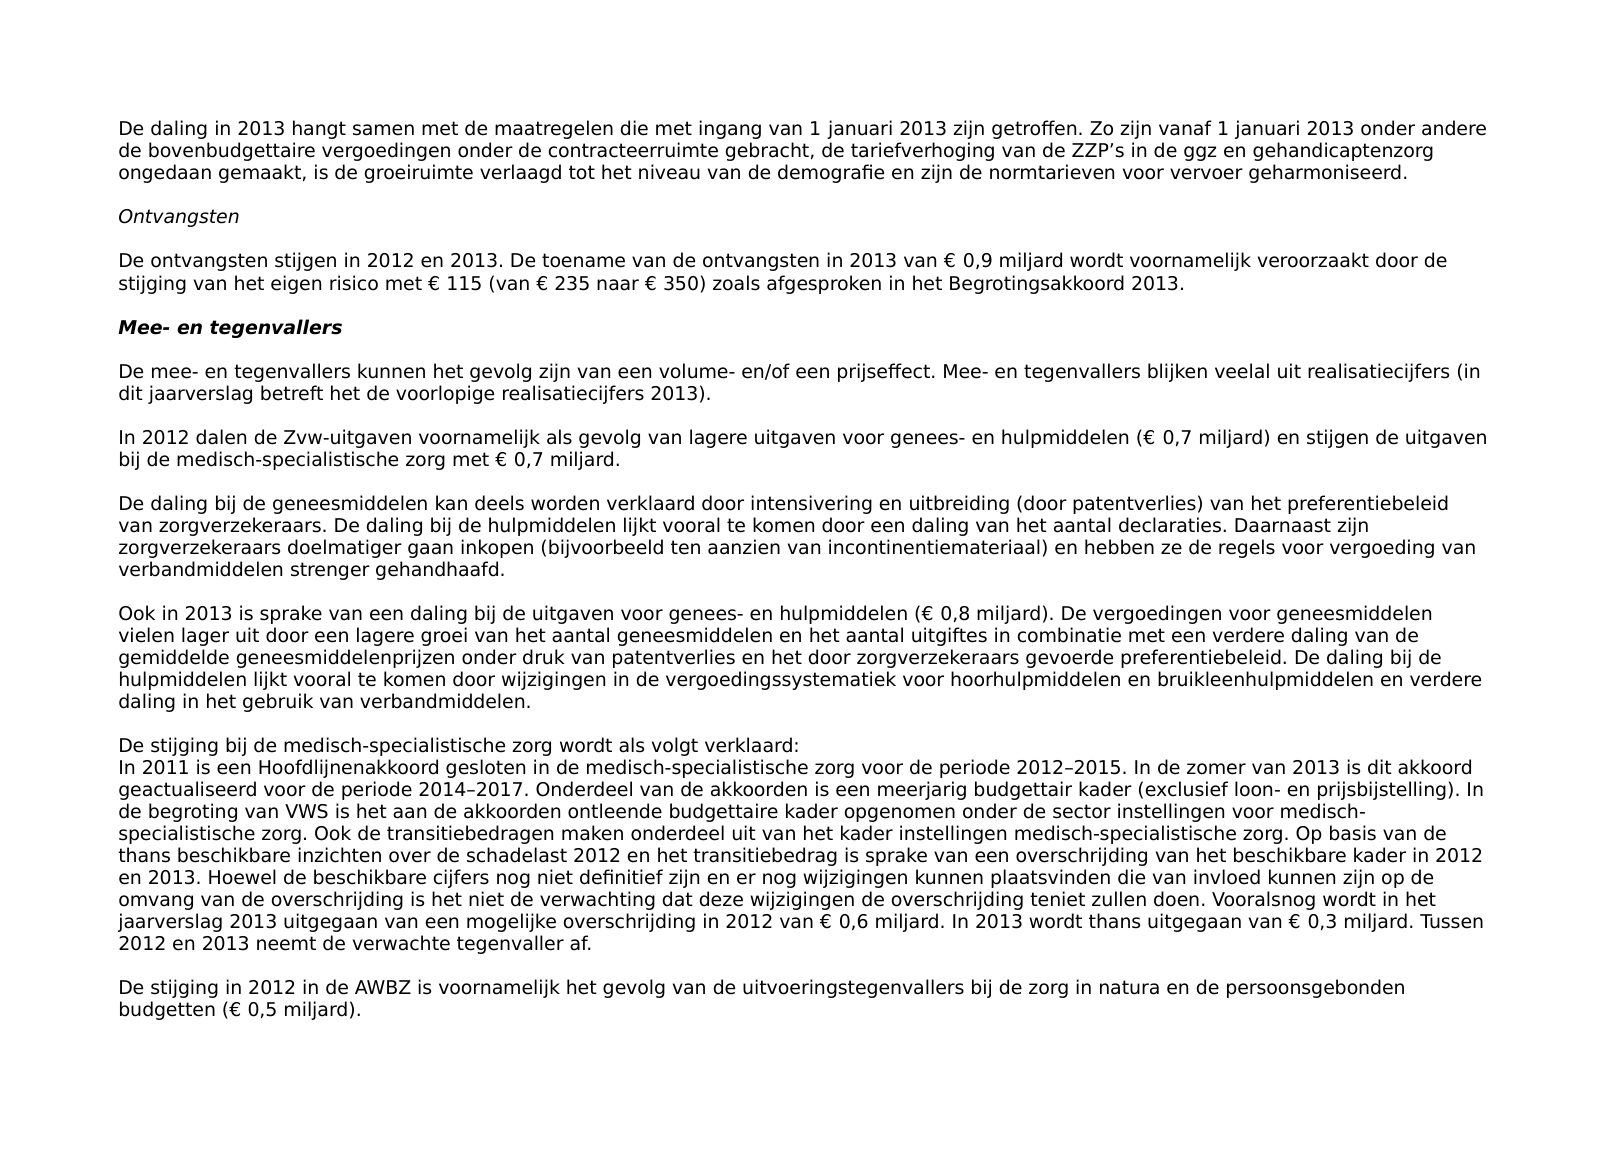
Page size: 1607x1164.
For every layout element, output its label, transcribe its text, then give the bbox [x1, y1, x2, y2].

subtitle Ontvangsten [118, 206, 1488, 228]
text De stijging in 2012 in de AWBZ is voornamelijk het gevolg van de uitvoeringstegenvallers bij de zorg in natura en de persoonsgebonden budgetten (€ 0,5 miljard). [118, 977, 1488, 1021]
text De stijging bij de medisch-specialistische zorg wordt als volgt verklaard: [118, 735, 1488, 757]
text De mee- en tegenvallers kunnen het gevolg zijn van een volume- en/of een prijseffect. Mee- en tegenvallers blijken veelal uit realisatiecijfers (in dit jaarverslag betreft het de voorlopige realisatiecijfers 2013). [118, 361, 1488, 405]
subtitle Mee- en tegenvallers [118, 317, 1488, 338]
text De daling bij de geneesmiddelen kan deels worden verklaard door intensivering en uitbreiding (door patentverlies) van het preferentiebeleid van zorgverzekeraars. De daling bij de hulpmiddelen lijkt vooral te komen door een daling van het aantal declaraties. Daarnaast zijn zorgverzekeraars doelmatiger gaan inkopen (bijvoorbeeld ten aanzien van incontinentiemateriaal) en hebben ze de regels voor vergoeding van verbandmiddelen strenger gehandhaafd. [118, 493, 1488, 581]
text In 2012 dalen de Zvw-uitgaven voornamelijk als gevolg van lagere uitgaven voor genees- en hulpmiddelen (€ 0,7 miljard) en stijgen de uitgaven bij de medisch-specialistische zorg met € 0,7 miljard. [118, 427, 1488, 471]
text In 2011 is een Hoofdlijnenakkoord gesloten in de medisch-specialistische zorg voor de periode 2012–2015. In de zomer van 2013 is dit akkoord geactualiseerd voor de periode 2014–2017. Onderdeel van de akkoorden is een meerjarig budgettair kader (exclusief loon- en prijsbijstelling). In de begroting van VWS is het aan de akkoorden ontleende budgettaire kader opgenomen onder de sector instellingen voor medisch-specialistische zorg. Ook de transitiebedragen maken onderdeel uit van het kader instellingen medisch-specialistische zorg. Op basis van de thans beschikbare inzichten over de schadelast 2012 en het transitiebedrag is sprake van een overschrijding van het beschikbare kader in 2012 en 2013. Hoewel de beschikbare cijfers nog niet definitief zijn en er nog wijzigingen kunnen plaatsvinden die van invloed kunnen zijn op de omvang van de overschrijding is het niet de verwachting dat deze wijzigingen de overschrijding teniet zullen doen. Vooralsnog wordt in het jaarverslag 2013 uitgegaan van een mogelijke overschrijding in 2012 van € 0,6 miljard. In 2013 wordt thans uitgegaan van € 0,3 miljard. Tussen 2012 en 2013 neemt de verwachte tegenvaller af. [118, 757, 1488, 955]
text De daling in 2013 hangt samen met de maatregelen die met ingang van 1 januari 2013 zijn getroffen. Zo zijn vanaf 1 januari 2013 onder andere de bovenbudgettaire vergoedingen onder de contracteerruimte gebracht, de tariefverhoging van de ZZP’s in de ggz en gehandicaptenzorg ongedaan gemaakt, is de groeiruimte verlaagd tot het niveau van de demografie en zijn de normtarieven voor vervoer geharmoniseerd. [118, 118, 1488, 184]
text Ook in 2013 is sprake van een daling bij de uitgaven voor genees- en hulpmiddelen (€ 0,8 miljard). De vergoedingen voor geneesmiddelen vielen lager uit door een lagere groei van het aantal geneesmiddelen en het aantal uitgiftes in combinatie met een verdere daling van de gemiddelde geneesmiddelenprijzen onder druk van patentverlies en het door zorgverzekeraars gevoerde preferentiebeleid. De daling bij de hulpmiddelen lijkt vooral te komen door wijzigingen in de vergoedingssystematiek voor hoorhulpmiddelen en bruikleenhulpmiddelen en verdere daling in het gebruik van verbandmiddelen. [118, 603, 1488, 713]
text De ontvangsten stijgen in 2012 en 2013. De toename van de ontvangsten in 2013 van € 0,9 miljard wordt voornamelijk veroorzaakt door de stijging van het eigen risico met € 115 (van € 235 naar € 350) zoals afgesproken in het Begrotingsakkoord 2013. [118, 250, 1488, 294]
